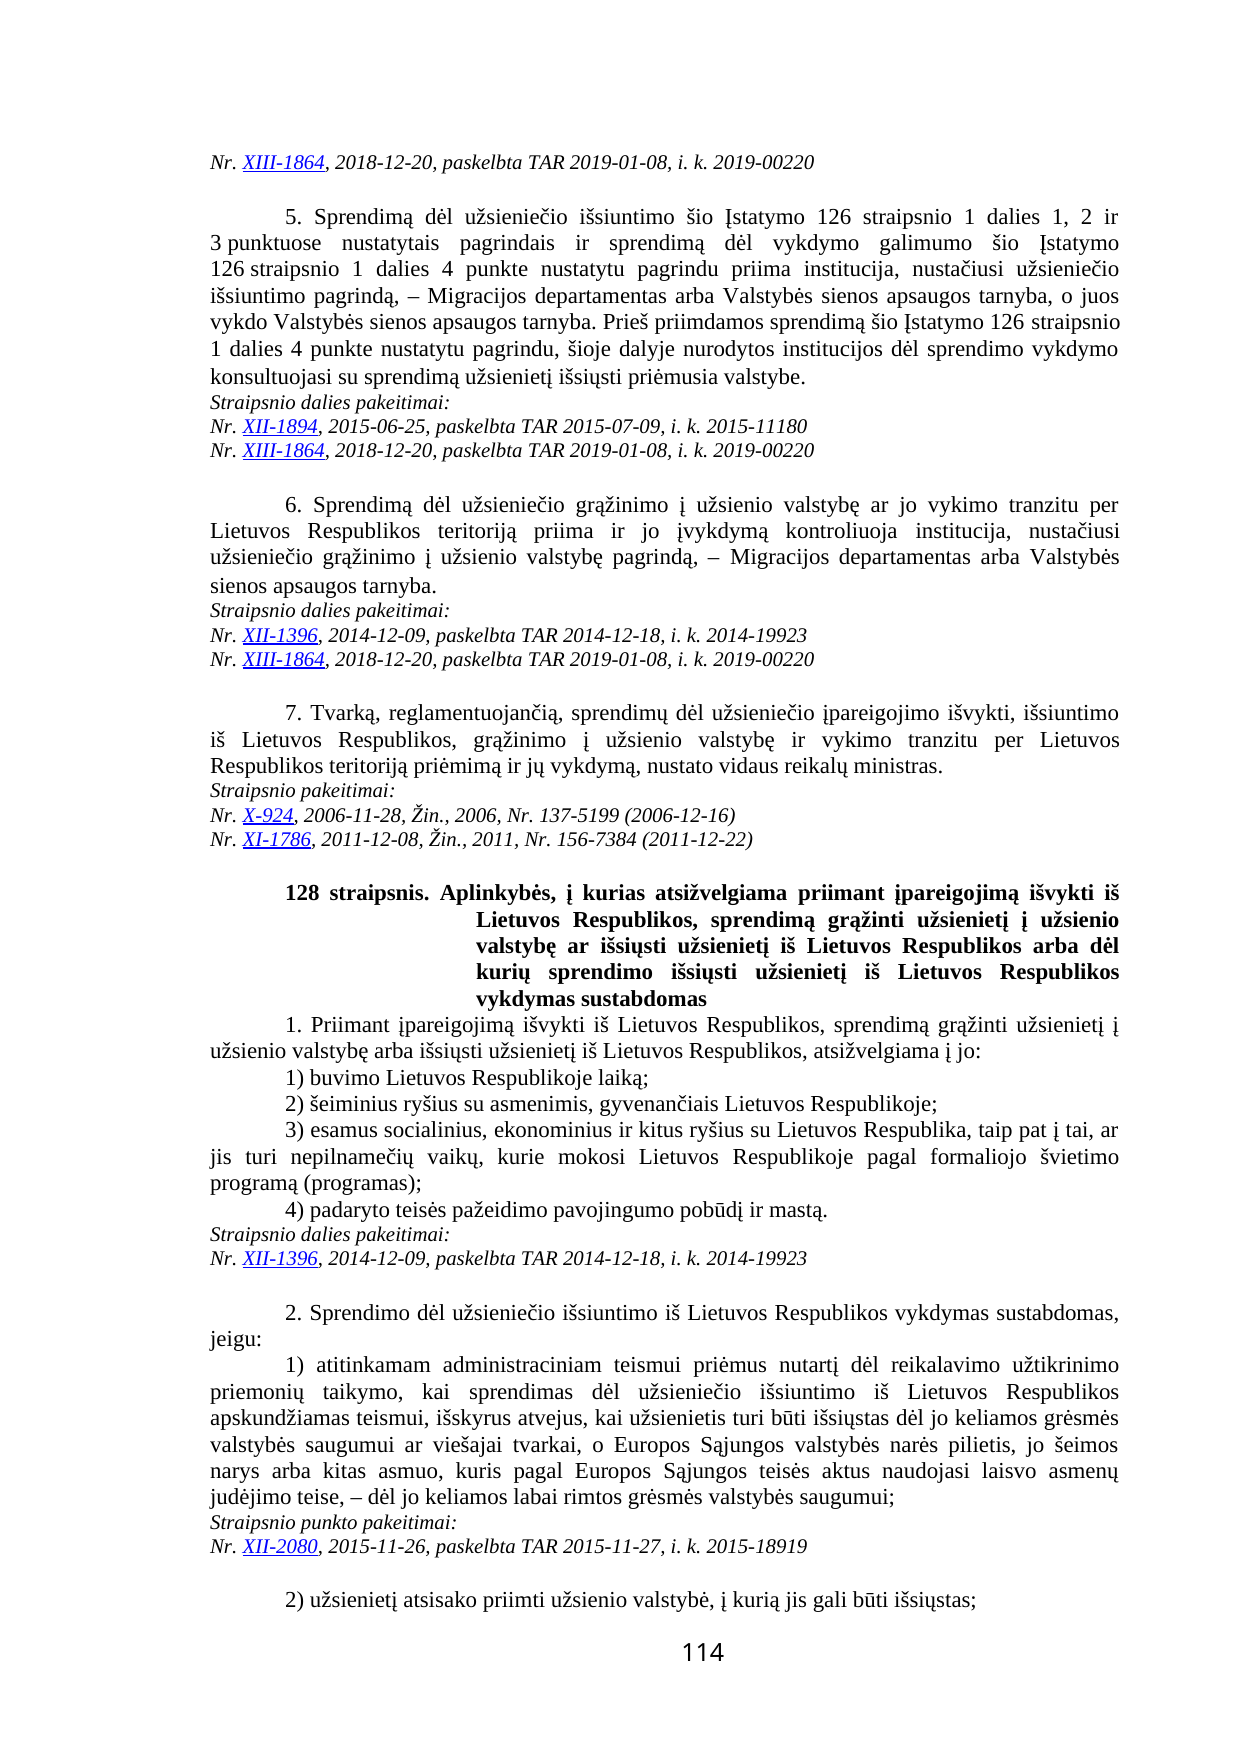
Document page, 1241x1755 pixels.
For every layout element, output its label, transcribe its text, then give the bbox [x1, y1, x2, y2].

text Nr. XII-1894, 2015-06-25, paskelbta TAR 2015-07-09, i. k. 2015-11180 [210, 414, 1120, 438]
text 128 straipsnis. Aplinkybės, į kurias atsižvelgiama priimant įpareigojimą išvykti iš Lietuvos Respublikos, sprendimą grąžinti užsienietį į užsienio valstybę ar išsiųsti užsienietį iš Lietuvos Respublikos arba dėl kurių sprendimo išsiųsti užsienietį iš Lietuvos Respublikos vykdymas sustabdomas [285, 879, 1120, 1011]
text 4) padaryto teisės pažeidimo pavojingumo pobūdį ir mastą. [210, 1196, 1120, 1222]
text 2) šeiminius ryšius su asmenimis, gyvenančiais Lietuvos Respublikoje; [210, 1090, 1120, 1117]
text Straipsnio dalies pakeitimai: [210, 598, 1120, 622]
text Nr. XIII-1864, 2018-12-20, paskelbta TAR 2019-01-08, i. k. 2019-00220 [210, 150, 1120, 174]
text Nr. XII-2080, 2015-11-26, paskelbta TAR 2015-11-27, i. k. 2015-18919 [210, 1534, 1120, 1558]
text 3) esamus socialinius, ekonominius ir kitus ryšius su Lietuvos Respublika, taip pat į tai, ar jis turi nepilnamečių vaikų, kurie mokosi Lietuvos Respublikoje pagal formaliojo švietimo programą (programas); [210, 1117, 1120, 1196]
text 5. Sprendimą dėl užsieniečio išsiuntimo šio Įstatymo 126 straipsnio 1 dalies 1, 2 ir 3 punktuose nustatytais pagrindais ir sprendimą dėl vykdymo galimumo šio Įstatymo 126 straipsnio 1 dalies 4 punkte nustatytu pagrindu priima institucija, nustačiusi užsieniečio išsiuntimo pagrindą, – Migracijos departamentas arba Valstybės sienos apsaugos tarnyba, o juos vykdo Valstybės sienos apsaugos tarnyba. Prieš priimdamos sprendimą šio Įstatymo 126 straipsnio 1 dalies 4 punkte nustatytu pagrindu, šioje dalyje nurodytos institucijos dėl sprendimo vykdymo konsultuojasi su sprendimą užsienietį išsiųsti priėmusia valstybe. [210, 203, 1120, 390]
text Nr. X-924, 2006-11-28, Žin., 2006, Nr. 137-5199 (2006-12-16) [210, 802, 1120, 827]
text Straipsnio pakeitimai: [210, 778, 1120, 802]
text Straipsnio dalies pakeitimai: [210, 1222, 1120, 1246]
text Nr. XI-1786, 2011-12-08, Žin., 2011, Nr. 156-7384 (2011-12-22) [210, 827, 1120, 851]
text 1) atitinkamam administraciniam teismui priėmus nutartį dėl reikalavimo užtikrinimo priemonių taikymo, kai sprendimas dėl užsieniečio išsiuntimo iš Lietuvos Respublikos apskundžiamas teismui, išskyrus atvejus, kai užsienietis turi būti išsiųstas dėl jo keliamos grėsmės valstybės saugumui ar viešajai tvarkai, o Europos Sąjungos valstybės narės pilietis, jo šeimos narys arba kitas asmuo, kuris pagal Europos Sąjungos teisės aktus naudojasi laisvo asmenų judėjimo teise, – dėl jo keliamos labai rimtos grėsmės valstybės saugumui; [210, 1352, 1120, 1510]
text 6. Sprendimą dėl užsieniečio grąžinimo į užsienio valstybę ar jo vykimo tranzitu per Lietuvos Respublikos teritoriją priima ir jo įvykdymą kontroliuoja institucija, nustačiusi užsieniečio grąžinimo į užsienio valstybę pagrindą, – Migracijos departamentas arba Valstybės sienos apsaugos tarnyba. [210, 491, 1120, 598]
text Nr. XIII-1864, 2018-12-20, paskelbta TAR 2019-01-08, i. k. 2019-00220 [210, 647, 1120, 671]
text Nr. XII-1396, 2014-12-09, paskelbta TAR 2014-12-18, i. k. 2014-19923 [210, 622, 1120, 647]
text Straipsnio punkto pakeitimai: [210, 1510, 1120, 1534]
text 1. Priimant įpareigojimą išvykti iš Lietuvos Respublikos, sprendimą grąžinti užsienietį į užsienio valstybę arba išsiųsti užsienietį iš Lietuvos Respublikos, atsižvelgiama į jo: [210, 1011, 1120, 1064]
text 1) buvimo Lietuvos Respublikoje laiką; [210, 1064, 1120, 1090]
text 2) užsienietį atsisako priimti užsienio valstybė, į kurią jis gali būti išsiųstas; [210, 1587, 1120, 1613]
text Nr. XIII-1864, 2018-12-20, paskelbta TAR 2019-01-08, i. k. 2019-00220 [210, 438, 1120, 462]
text Straipsnio dalies pakeitimai: [210, 390, 1120, 414]
text 7. Tvarką, reglamentuojančią, sprendimų dėl užsieniečio įpareigojimo išvykti, išsiuntimo iš Lietuvos Respublikos, grąžinimo į užsienio valstybę ir vykimo tranzitu per Lietuvos Respublikos teritoriją priėmimą ir jų vykdymą, nustato vidaus reikalų ministras. [210, 699, 1120, 778]
text 2. Sprendimo dėl užsieniečio išsiuntimo iš Lietuvos Respublikos vykdymas sustabdomas, jeigu: [210, 1299, 1120, 1352]
text Nr. XII-1396, 2014-12-09, paskelbta TAR 2014-12-18, i. k. 2014-19923 [210, 1246, 1120, 1270]
